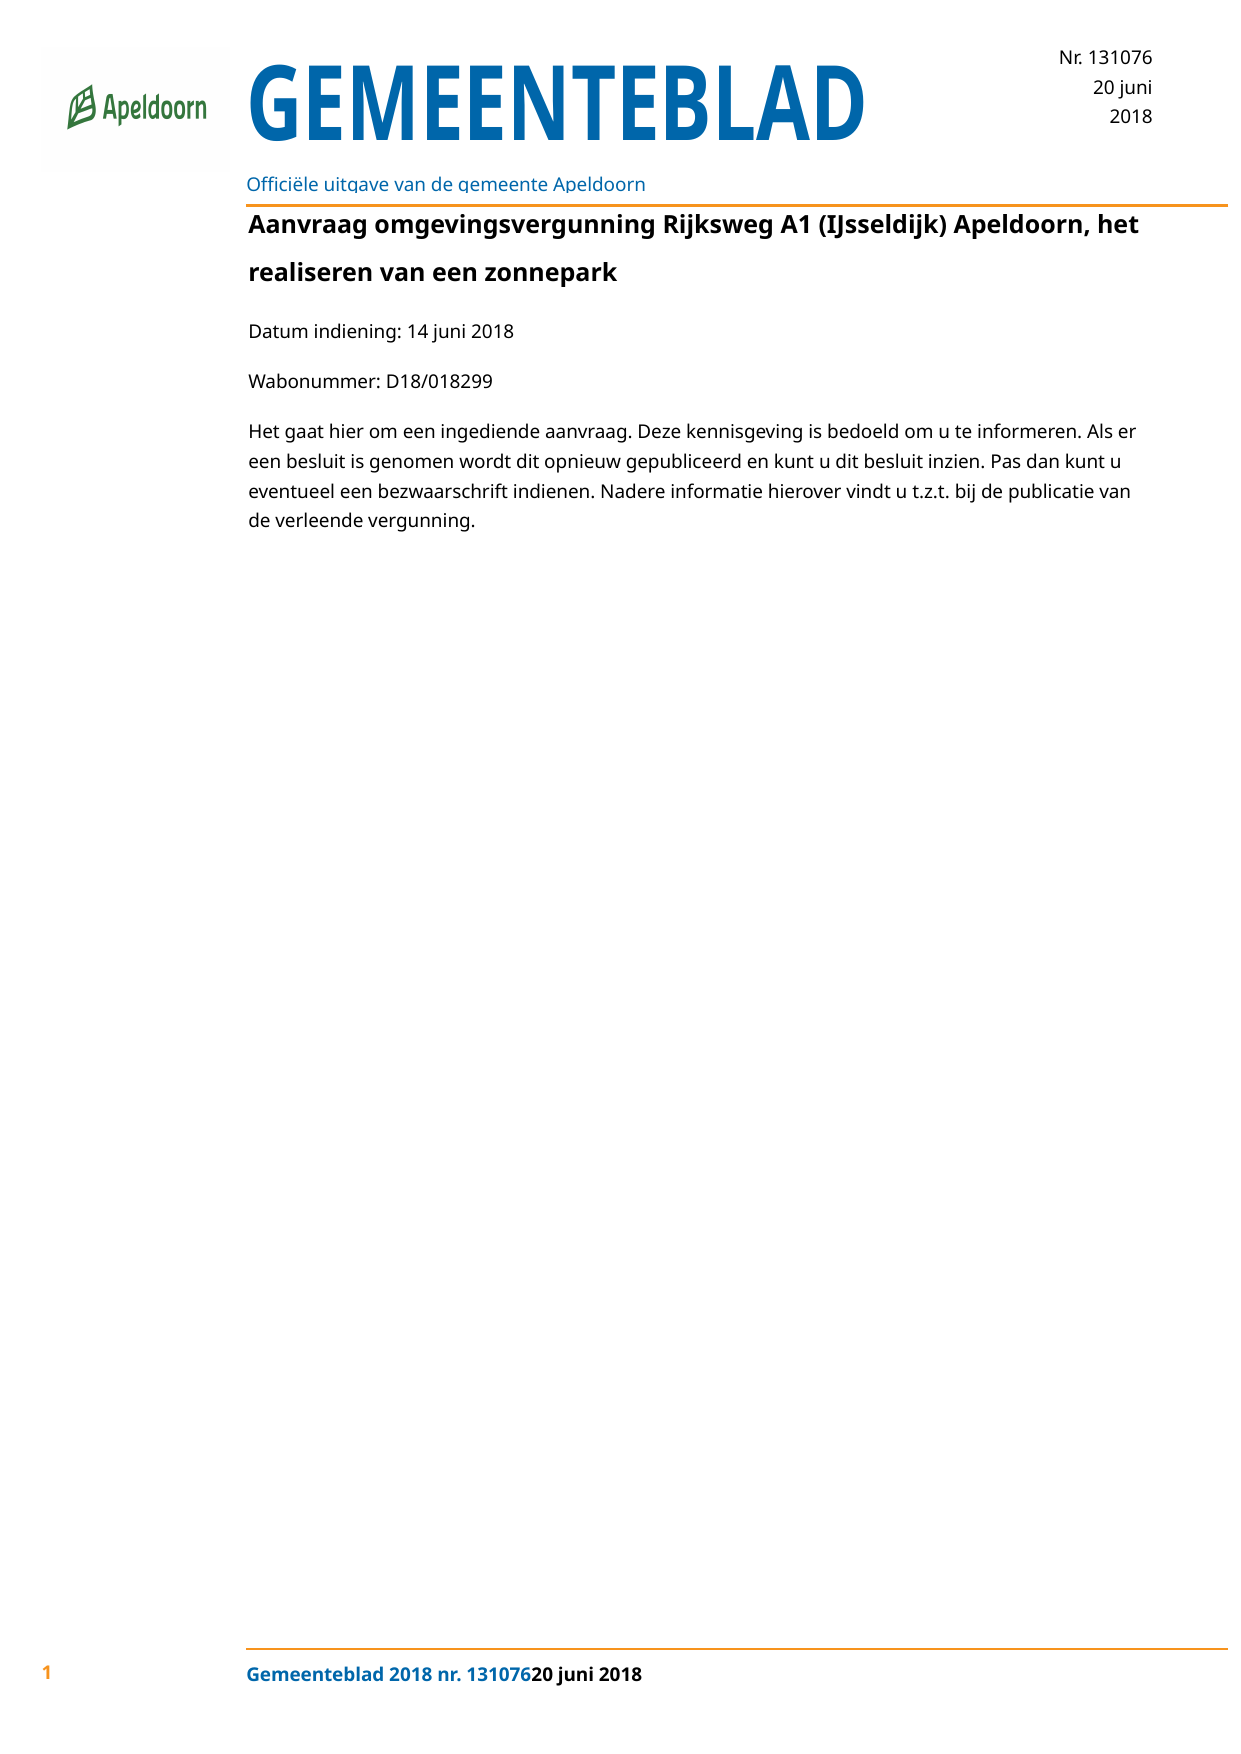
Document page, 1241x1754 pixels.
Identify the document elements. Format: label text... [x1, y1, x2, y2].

text Het gaat hier om een ingediende aanvraag. Deze kennisgeving is bedoeld om u te informeren. Als er een besluit is genomen wordt dit opnieuw gepubliceerd en kunt u dit besluit inzien. Pas dan kunt u eventueel een bezwaarschrift indienen. Nadere informatie hierover vindt u t.z.t. bij de publicatie van de verleende vergunning. [248, 419, 1152, 533]
picture [41, 47, 231, 172]
text Aanvraag omgevingsvergunning Rijksweg A1 (IJsseldijk) Apeldoorn, het realiseren van een zonnepark [248, 207, 1152, 288]
text Datum indiening: 14 juni 2018 [248, 318, 1152, 344]
text Wabonummer: D18/018299 [248, 368, 1152, 394]
